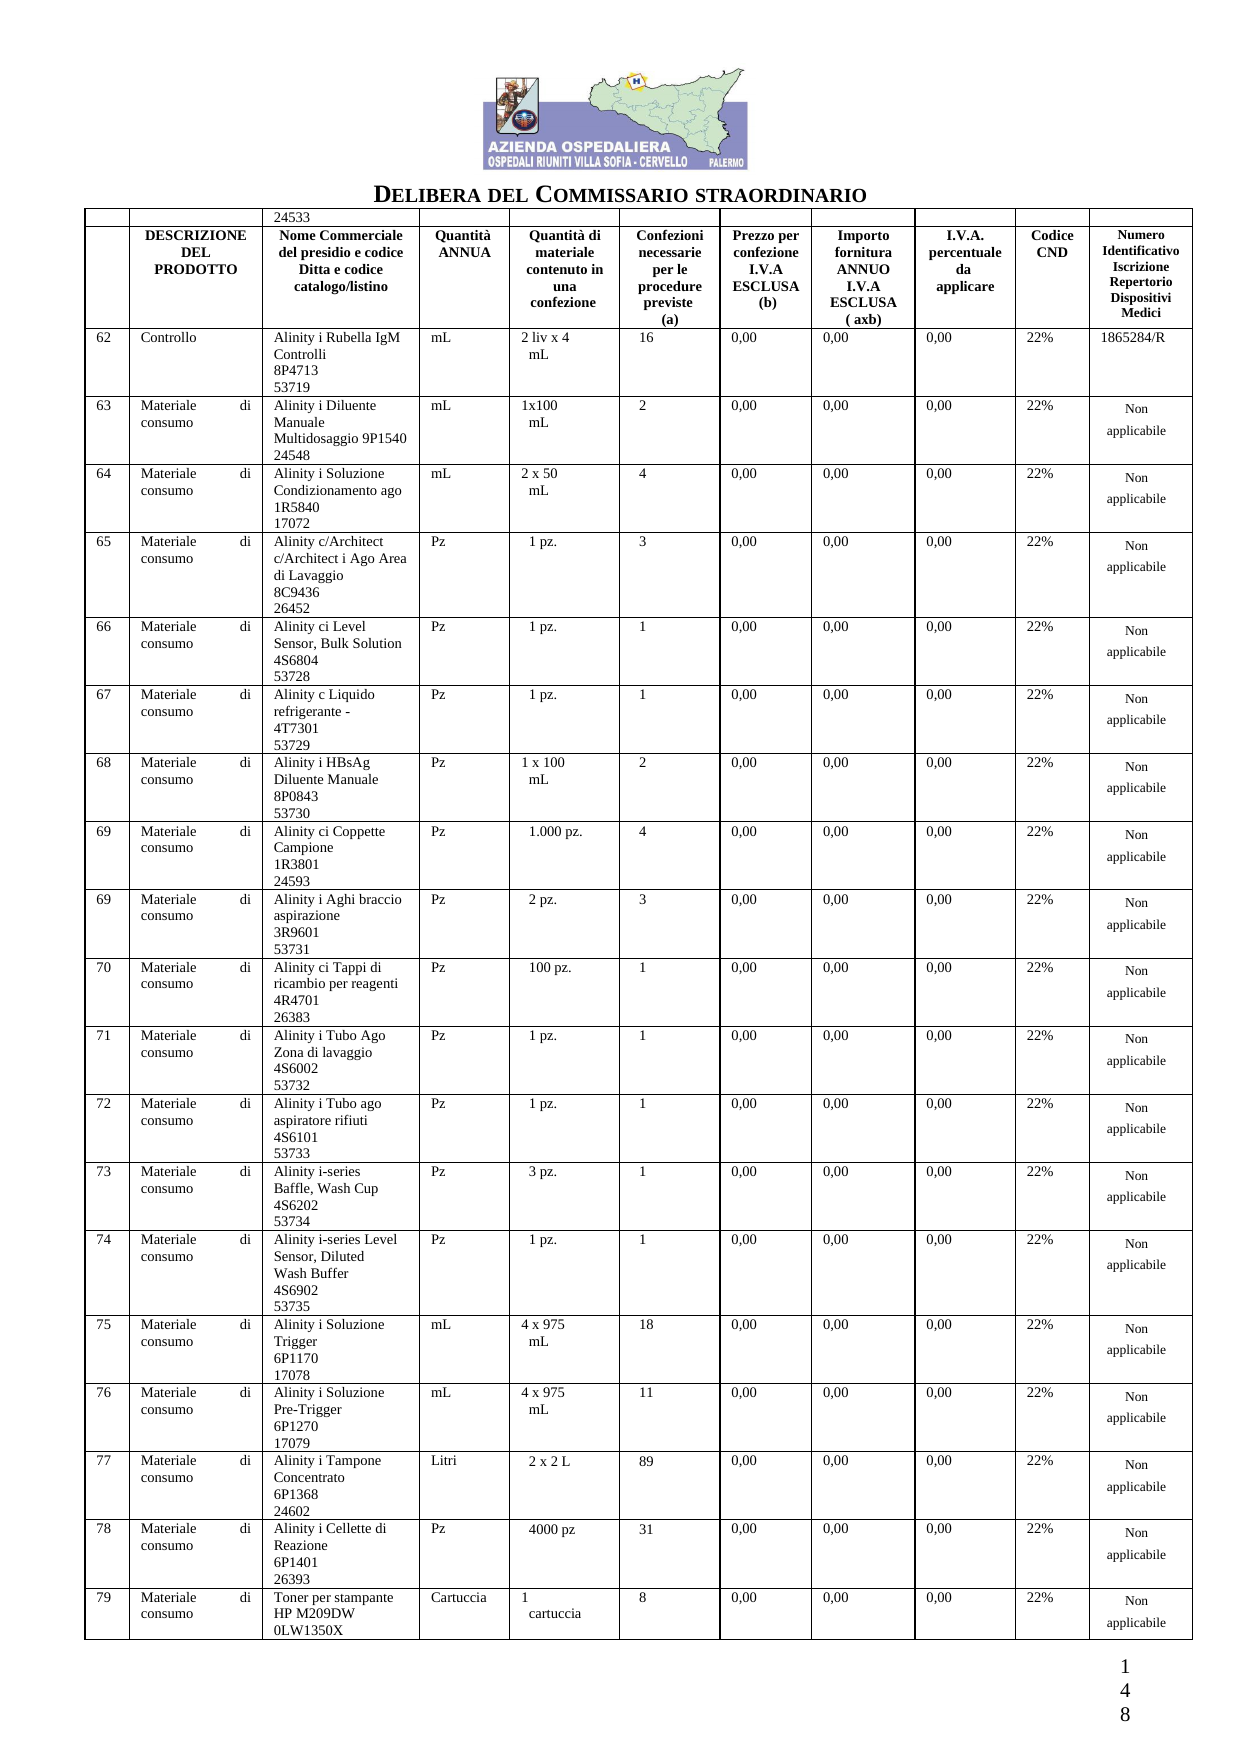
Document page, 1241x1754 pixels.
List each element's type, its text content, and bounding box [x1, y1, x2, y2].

table_cell 0,00 [916, 822, 1015, 889]
table_cell Alinity i Tampone Concentrato 6P1368 24602 [263, 1452, 419, 1519]
table_cell 1865284/R [1090, 329, 1192, 396]
table_cell [130, 209, 262, 226]
table_cell Materiale di consumo [130, 754, 262, 821]
table_cell [620, 209, 719, 226]
table_cell Alinity c/Architect c/Architect i Ago Area di Lavaggio 8C9436 26452 [263, 533, 419, 617]
table_cell Controllo [130, 329, 262, 396]
table_cell [916, 209, 1015, 226]
table_cell 0,00 [916, 1095, 1015, 1162]
table_cell 75 [86, 1316, 129, 1383]
table_cell Alinity i Soluzione Trigger 6P1170 17078 [263, 1316, 419, 1383]
table_cell mL [420, 1316, 509, 1383]
table_cell 0,00 [721, 618, 811, 685]
table_cell 0,00 [812, 1316, 914, 1383]
table_cell Materiale di consumo [130, 1589, 262, 1639]
table_cell 72 [86, 1095, 129, 1162]
table_cell 0,00 [812, 465, 914, 532]
table_cell 22% [1016, 1095, 1089, 1162]
table_cell Non applicabile [1090, 1095, 1192, 1162]
table_cell 0,00 [916, 1316, 1015, 1383]
table_cell 64 [86, 465, 129, 532]
table_cell Pz [420, 1027, 509, 1094]
table_cell 0,00 [721, 1520, 811, 1587]
table_cell Alinity ci Tappi di ricambio per reagenti 4R4701 26383 [263, 959, 419, 1026]
table_cell 1 pz. [510, 1027, 619, 1094]
table_cell 1 x 100 mL [510, 754, 619, 821]
table_cell 22% [1016, 533, 1089, 617]
table_cell 0,00 [812, 1027, 914, 1094]
table_cell 1 [620, 686, 719, 753]
table_cell [1016, 209, 1089, 226]
table_cell 0,00 [812, 329, 914, 396]
table_cell Non applicabile [1090, 890, 1192, 957]
table_cell Materiale di consumo [130, 1520, 262, 1587]
table_cell Prezzo per confezione I.V.A ESCLUSA (b) [721, 227, 811, 328]
table_cell Cartuccia [420, 1589, 509, 1639]
table_cell mL [420, 465, 509, 532]
table_cell 0,00 [812, 397, 914, 464]
table_cell Non applicabile [1090, 754, 1192, 821]
table_cell Materiale di consumo [130, 959, 262, 1026]
table_cell 79 [86, 1589, 129, 1639]
table_cell 2 liv x 4 mL [510, 329, 619, 396]
table_cell Pz [420, 1231, 509, 1315]
table_cell Alinity i Diluente Manuale Multidosaggio 9P1540 24548 [263, 397, 419, 464]
table_cell 0,00 [916, 1027, 1015, 1094]
table_cell 22% [1016, 1384, 1089, 1451]
table_cell Non applicabile [1090, 822, 1192, 889]
table_cell 0,00 [916, 1384, 1015, 1451]
table_cell Pz [420, 1520, 509, 1587]
table_cell Pz [420, 754, 509, 821]
table_cell 18 [620, 1316, 719, 1383]
table_cell 2 pz. [510, 890, 619, 957]
table_cell 74 [86, 1231, 129, 1315]
table_cell 0,00 [916, 465, 1015, 532]
table_cell 2 [620, 397, 719, 464]
table_cell mL [420, 329, 509, 396]
table_cell 0,00 [916, 1520, 1015, 1587]
table_cell Alinity i Tubo Ago Zona di lavaggio 4S6002 53732 [263, 1027, 419, 1094]
table_cell Materiale di consumo [130, 1231, 262, 1315]
table_cell [420, 209, 509, 226]
table_cell 22% [1016, 959, 1089, 1026]
table_cell 22% [1016, 822, 1089, 889]
table_cell 67 [86, 686, 129, 753]
table_cell 1x100 mL [510, 397, 619, 464]
table_cell Materiale di consumo [130, 1163, 262, 1230]
table_cell Materiale di consumo [130, 1384, 262, 1451]
table_cell Non applicabile [1090, 1027, 1192, 1094]
table_cell 22% [1016, 329, 1089, 396]
table_cell 0,00 [721, 890, 811, 957]
table_cell Pz [420, 822, 509, 889]
table_cell 69 [86, 822, 129, 889]
table_cell 65 [86, 533, 129, 617]
table_cell 22% [1016, 1452, 1089, 1519]
table_cell 0,00 [721, 1589, 811, 1639]
table_cell 11 [620, 1384, 719, 1451]
table_cell 0,00 [916, 686, 1015, 753]
table_cell 0,00 [812, 959, 914, 1026]
table_cell 2 x 2 L [510, 1452, 619, 1519]
table_cell 1 [620, 959, 719, 1026]
table_cell 22% [1016, 397, 1089, 464]
table_cell Non applicabile [1090, 1452, 1192, 1519]
table_cell Non applicabile [1090, 1384, 1192, 1451]
table_cell Codice CND [1016, 227, 1089, 328]
table_cell 77 [86, 1452, 129, 1519]
table_cell 3 [620, 533, 719, 617]
table_cell [1090, 209, 1192, 226]
table_cell 22% [1016, 618, 1089, 685]
table_cell 70 [86, 959, 129, 1026]
table_cell I.V.A. percentuale da applicare [916, 227, 1015, 328]
table_cell 71 [86, 1027, 129, 1094]
table_cell Non applicabile [1090, 1520, 1192, 1587]
table_cell 0,00 [812, 1520, 914, 1587]
table_cell 1 [620, 618, 719, 685]
table_cell 0,00 [916, 1452, 1015, 1519]
table_cell 1 [620, 1095, 719, 1162]
table_cell Pz [420, 890, 509, 957]
table_cell 0,00 [812, 1163, 914, 1230]
table_cell [86, 209, 129, 226]
table_cell 73 [86, 1163, 129, 1230]
table_cell Quantità ANNUA [420, 227, 509, 328]
table_cell Non applicabile [1090, 397, 1192, 464]
table_cell Materiale di consumo [130, 465, 262, 532]
table_cell [812, 209, 914, 226]
table_cell 4 [620, 822, 719, 889]
table_cell 1 pz. [510, 618, 619, 685]
table_cell 22% [1016, 465, 1089, 532]
table_cell 100 pz. [510, 959, 619, 1026]
table_cell Importo fornitura ANNUO I.V.A ESCLUSA ( axb) [812, 227, 914, 328]
table_cell Litri [420, 1452, 509, 1519]
table_cell 0,00 [812, 822, 914, 889]
table_cell Alinity i Cellette di Reazione 6P1401 26393 [263, 1520, 419, 1587]
table_cell Materiale di consumo [130, 533, 262, 617]
table_cell 76 [86, 1384, 129, 1451]
table_cell Alinity i-series Baffle, Wash Cup 4S6202 53734 [263, 1163, 419, 1230]
table_cell 0,00 [721, 329, 811, 396]
table_cell 0,00 [721, 1095, 811, 1162]
table_cell 4 x 975 mL [510, 1384, 619, 1451]
table_cell Pz [420, 1095, 509, 1162]
table_cell 66 [86, 618, 129, 685]
table_cell 24533 [263, 209, 419, 226]
table_cell 0,00 [721, 1316, 811, 1383]
table_cell Alinity i Aghi braccio aspirazione 3R9601 53731 [263, 890, 419, 957]
table_cell Non applicabile [1090, 465, 1192, 532]
table_cell 22% [1016, 1163, 1089, 1230]
table_cell 22% [1016, 1316, 1089, 1383]
table_cell mL [420, 1384, 509, 1451]
table_cell Materiale di consumo [130, 1316, 262, 1383]
table_cell 1 pz. [510, 1231, 619, 1315]
table_cell Non applicabile [1090, 1316, 1192, 1383]
table_cell 31 [620, 1520, 719, 1587]
table_cell Alinity c Liquido refrigerante - 4T7301 53729 [263, 686, 419, 753]
table_cell Alinity i Tubo ago aspiratore rifiuti 4S6101 53733 [263, 1095, 419, 1162]
table_cell Numero Identificativo Iscrizione Repertorio Dispositivi Medici [1090, 227, 1192, 328]
table_cell 0,00 [812, 754, 914, 821]
table_cell 89 [620, 1452, 719, 1519]
table_cell Materiale di consumo [130, 890, 262, 957]
table_cell 0,00 [916, 1589, 1015, 1639]
table_cell 0,00 [721, 397, 811, 464]
table_cell 0,00 [916, 1231, 1015, 1315]
table_cell [510, 209, 619, 226]
table_cell 0,00 [721, 465, 811, 532]
table_cell Non applicabile [1090, 1589, 1192, 1639]
table_cell [721, 209, 811, 226]
table_cell Alinity i Rubella IgM Controlli 8P4713 53719 [263, 329, 419, 396]
table_cell 0,00 [721, 754, 811, 821]
table_cell 4000 pz [510, 1520, 619, 1587]
table_cell 0,00 [721, 822, 811, 889]
table_cell Pz [420, 686, 509, 753]
table_cell 0,00 [812, 533, 914, 617]
table_cell 22% [1016, 1231, 1089, 1315]
table_cell Non applicabile [1090, 959, 1192, 1026]
table_cell 0,00 [721, 533, 811, 617]
table_cell 0,00 [916, 1163, 1015, 1230]
table_cell 0,00 [812, 1589, 914, 1639]
table_cell 0,00 [721, 1384, 811, 1451]
table_cell Pz [420, 959, 509, 1026]
table_cell 22% [1016, 1589, 1089, 1639]
table_cell 0,00 [812, 890, 914, 957]
table_cell Toner per stampante HP M209DW 0LW1350X [263, 1589, 419, 1639]
table_cell Non applicabile [1090, 686, 1192, 753]
table_cell 0,00 [812, 1231, 914, 1315]
table_cell Materiale di consumo [130, 618, 262, 685]
table_cell 2 [620, 754, 719, 821]
table_cell 3 pz. [510, 1163, 619, 1230]
table_cell 0,00 [812, 1384, 914, 1451]
table_cell mL [420, 397, 509, 464]
table_cell 0,00 [721, 686, 811, 753]
table_cell 22% [1016, 1027, 1089, 1094]
table_cell Materiale di consumo [130, 1452, 262, 1519]
table_cell 22% [1016, 754, 1089, 821]
table_cell DESCRIZIONE DEL PRODOTTO [130, 227, 262, 328]
table_cell 0,00 [916, 618, 1015, 685]
table_cell 1 pz. [510, 533, 619, 617]
table_cell 0,00 [721, 1163, 811, 1230]
table_cell Pz [420, 1163, 509, 1230]
table_cell [86, 227, 129, 328]
table_cell 1 cartuccia [510, 1589, 619, 1639]
table_cell 62 [86, 329, 129, 396]
table_cell 69 [86, 890, 129, 957]
table_cell 1 [620, 1027, 719, 1094]
table_cell Non applicabile [1090, 1231, 1192, 1315]
table_cell 22% [1016, 1520, 1089, 1587]
table_cell Non applicabile [1090, 1163, 1192, 1230]
table_cell 0,00 [812, 686, 914, 753]
table_cell 1.000 pz. [510, 822, 619, 889]
table_cell 0,00 [721, 959, 811, 1026]
table_cell 0,00 [721, 1452, 811, 1519]
table_cell 2 x 50 mL [510, 465, 619, 532]
table_cell 22% [1016, 890, 1089, 957]
table_cell 8 [620, 1589, 719, 1639]
table_cell Materiale di consumo [130, 1095, 262, 1162]
table_cell Non applicabile [1090, 618, 1192, 685]
table_cell 1 [620, 1163, 719, 1230]
table_cell 3 [620, 890, 719, 957]
table_cell 0,00 [812, 1452, 914, 1519]
table_cell 0,00 [812, 618, 914, 685]
table_cell Alinity i Soluzione Condizionamento ago 1R5840 17072 [263, 465, 419, 532]
table_cell Quantità di materiale contenuto in una confezione [510, 227, 619, 328]
table_cell Alinity i-series Level Sensor, Diluted Wash Buffer 4S6902 53735 [263, 1231, 419, 1315]
table_cell 68 [86, 754, 129, 821]
table_cell Confezioni necessarie per le procedure previste (a) [620, 227, 719, 328]
table_cell Materiale di consumo [130, 686, 262, 753]
table_cell 0,00 [916, 397, 1015, 464]
table_cell 1 [620, 1231, 719, 1315]
table_cell Pz [420, 618, 509, 685]
table_cell 0,00 [916, 533, 1015, 617]
table_cell 4 [620, 465, 719, 532]
table_cell 0,00 [812, 1095, 914, 1162]
table_cell Alinity i Soluzione Pre-Trigger 6P1270 17079 [263, 1384, 419, 1451]
table_cell 1 pz. [510, 686, 619, 753]
table_cell 0,00 [916, 329, 1015, 396]
table_cell Alinity ci Level Sensor, Bulk Solution 4S6804 53728 [263, 618, 419, 685]
table_cell 0,00 [916, 890, 1015, 957]
table_cell Non applicabile [1090, 533, 1192, 617]
table_cell 63 [86, 397, 129, 464]
table_cell Nome Commerciale del presidio e codice Ditta e codice catalogo/listino [263, 227, 419, 328]
table_cell Alinity i HBsAg Diluente Manuale 8P0843 53730 [263, 754, 419, 821]
table_cell 22% [1016, 686, 1089, 753]
table_cell 0,00 [916, 959, 1015, 1026]
table_cell 0,00 [721, 1231, 811, 1315]
table_cell Pz [420, 533, 509, 617]
table_cell 0,00 [916, 754, 1015, 821]
table_cell 78 [86, 1520, 129, 1587]
table_cell 4 x 975 mL [510, 1316, 619, 1383]
table_cell 1 pz. [510, 1095, 619, 1162]
table_cell Materiale di consumo [130, 397, 262, 464]
table_cell Alinity ci Coppette Campione 1R3801 24593 [263, 822, 419, 889]
table_cell 16 [620, 329, 719, 396]
table_cell Materiale di consumo [130, 1027, 262, 1094]
table_cell Materiale di consumo [130, 822, 262, 889]
table_cell 0,00 [721, 1027, 811, 1094]
